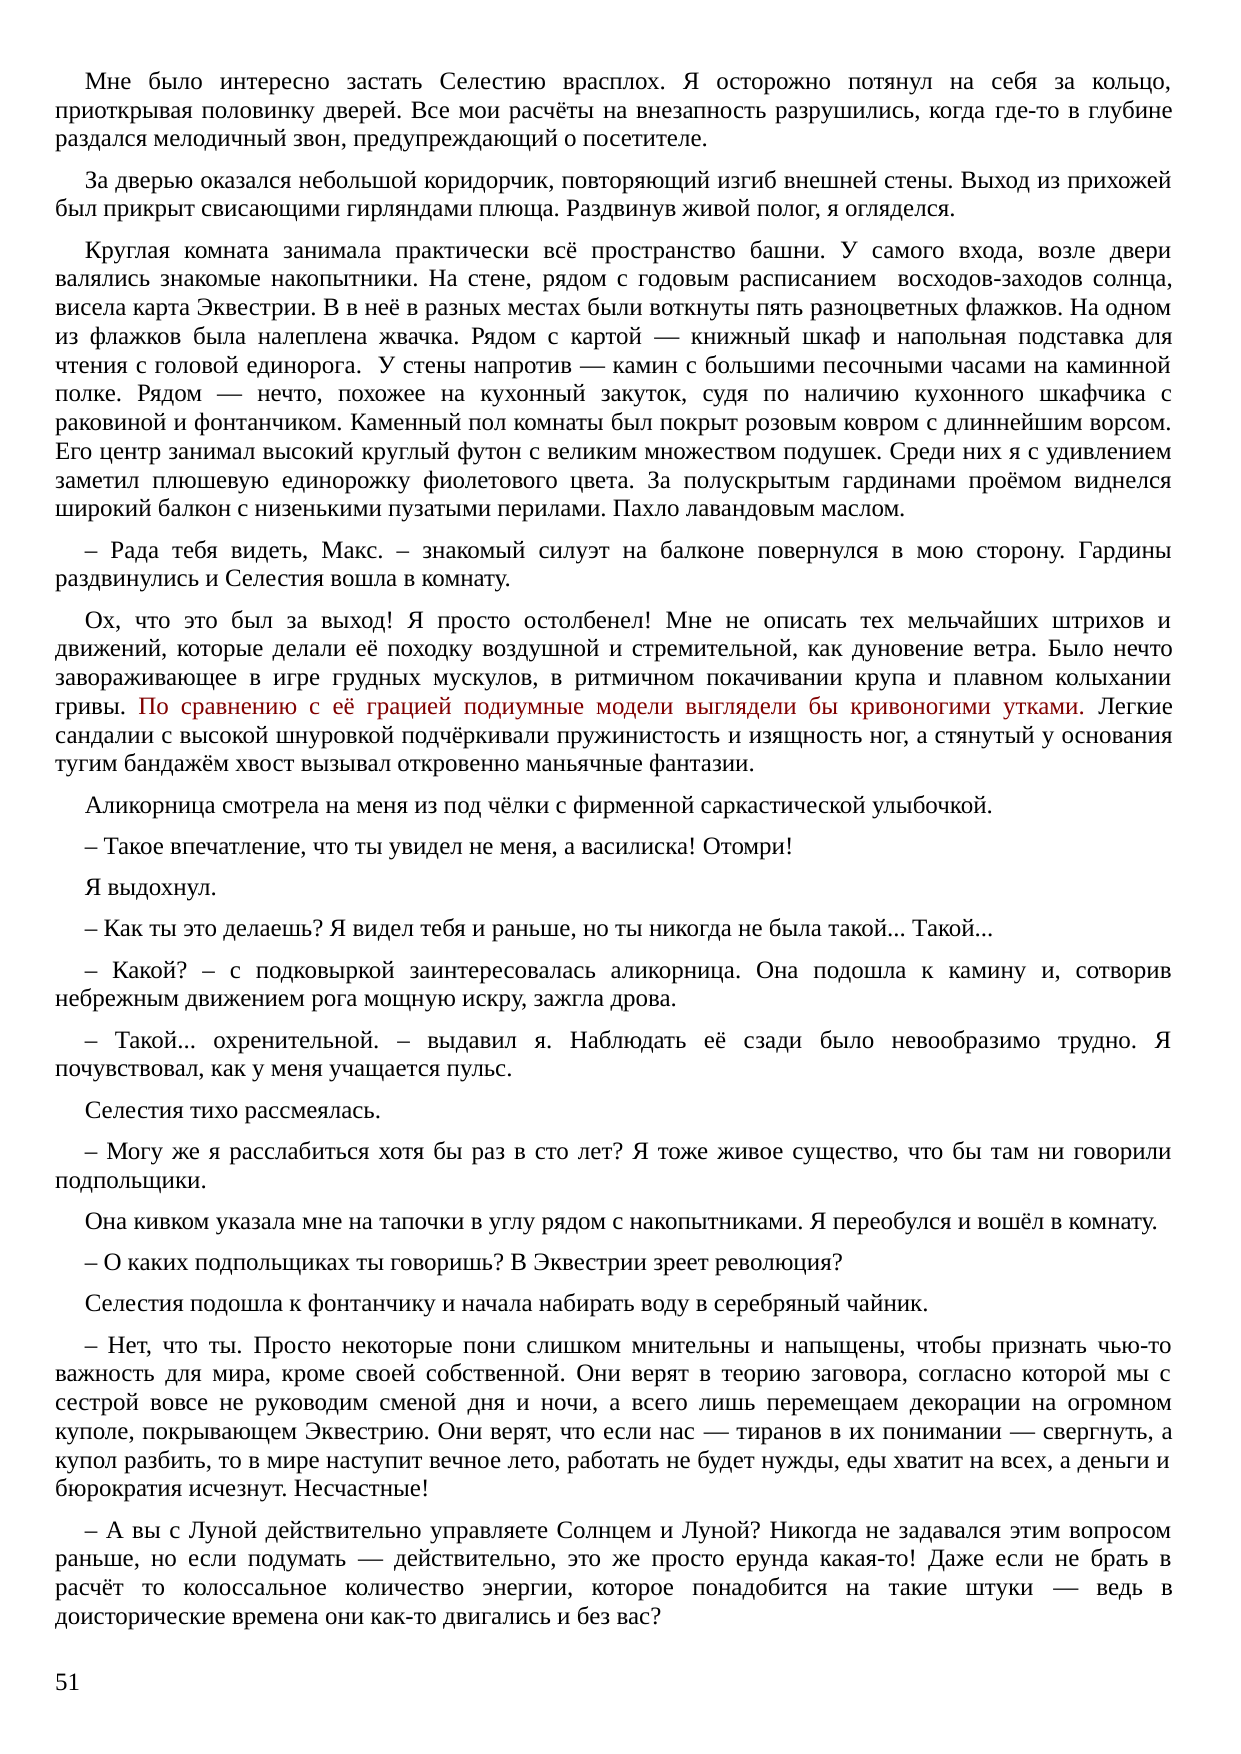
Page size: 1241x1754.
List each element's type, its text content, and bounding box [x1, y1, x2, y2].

text – Нет, что ты. Просто некоторые пони слишком мнительны и напыщены, чтобы признать чью-то важность для мира, кроме своей собственной. Они верят в теорию заговора, согласно которой мы с сестрой вовсе не руководим сменой дня и ночи, а всего лишь перемещаем декорации на огромном куполе, покрывающем Эквестрию. Они верят, что если нас — тиранов в их понимании — свергнуть, а купол разбить, то в мире наступит вечное лето, работать не будет нужды, еды хватит на всех, а деньги и бюрократия исчезнут. Несчастные! [55, 1330, 1173, 1502]
text – Какой? – с подковыркой заинтересовалась аликорница. Она подошла к камину и, сотворив небрежным движением рога мощную искру, зажгла дрова. [55, 955, 1173, 1012]
text Мне было интересно застать Селестию врасплох. Я осторожно потянул на себя за кольцо, приоткрывая половинку дверей. Все мои расчёты на внезапность разрушились, когда где-то в глубине раздался мелодичный звон, предупреждающий о посетителе. [55, 66, 1173, 152]
text За дверью оказался небольшой коридорчик, повторяющий изгиб внешней стены. Выход из прихожей был прикрыт свисающими гирляндами плюща. Раздвинув живой полог, я огляделся. [55, 165, 1173, 222]
text – Такой... охренительной. – выдавил я. Наблюдать её сзади было невообразимо трудно. Я почувствовал, как у меня учащается пульс. [55, 1025, 1173, 1082]
text – О каких подпольщиках ты говоришь? В Эквестрии зреет революция? [55, 1247, 1173, 1276]
text Селестия подошла к фонтанчику и начала набирать воду в серебряный чайник. [55, 1288, 1173, 1317]
text – Такое впечатление, что ты увидел не меня, а василиска! Отомри! [55, 831, 1173, 860]
text Селестия тихо рассмеялась. [55, 1095, 1173, 1123]
text – Рада тебя видеть, Макс. – знакомый силуэт на балконе повернулся в мою сторону. Гардины раздвинулись и Селестия вошла в комнату. [55, 535, 1173, 592]
text Она кивком указала мне на тапочки в углу рядом с накопытниками. Я переобулся и вошёл в комнату. [55, 1206, 1173, 1235]
text Ох, что это был за выход! Я просто остолбенел! Мне не описать тех мельчайших штрихов и движений, которые делали её походку воздушной и стремительной, как дуновение ветра. Было нечто завораживающее в игре грудных мускулов, в ритмичном покачивании крупа и плавном колыхании гривы. По сравнению с её грацией подиумные модели выглядели бы кривоногими утками. Легкие сандалии с высокой шнуровкой подчёркивали пружинистость и изящность ног, а стянутый у основания тугим бандажём хвост вызывал откровенно маньячные фантазии. [55, 605, 1173, 777]
text – Могу же я расслабиться хотя бы раз в сто лет? Я тоже живое существо, что бы там ни говорили подпольщики. [55, 1136, 1173, 1193]
text – Как ты это делаешь? Я видел тебя и раньше, но ты никогда не была такой... Такой... [55, 913, 1173, 942]
text Я выдохнул. [55, 872, 1173, 901]
text – А вы с Луной действительно управляете Солнцем и Луной? Никогда не задавался этим вопросом раньше, но если подумать — действительно, это же просто ерунда какая-то! Даже если не брать в расчёт то колоссальное количество энергии, которое понадобится на такие штуки — ведь в доисторические времена они как-то двигались и без вас? [55, 1515, 1173, 1630]
text Круглая комната занимала практически всё пространство башни. У самого входа, возле двери валялись знакомые накопытники. На стене, рядом с годовым расписанием восходов-заходов солнца, висела карта Эквестрии. В в неё в разных местах были воткнуты пять разноцветных флажков. На одном из флажков была налеплена жвачка. Рядом с картой — книжный шкаф и напольная подставка для чтения с головой единорога. У стены напротив — камин с большими песочными часами на каминной полке. Рядом — нечто, похожее на кухонный закуток, судя по наличию кухонного шкафчика с раковиной и фонтанчиком. Каменный пол комнаты был покрыт розовым ковром с длиннейшим ворсом. Его центр занимал высокий круглый футон с великим множеством подушек. Среди них я с удивлением заметил плюшевую единорожку фиолетового цвета. За полускрытым гардинами проёмом виднелся широкий балкон с низенькими пузатыми перилами. Пахло лавандовым маслом. [55, 235, 1173, 522]
text Аликорница смотрела на меня из под чёлки с фирменной саркастической улыбочкой. [55, 790, 1173, 818]
